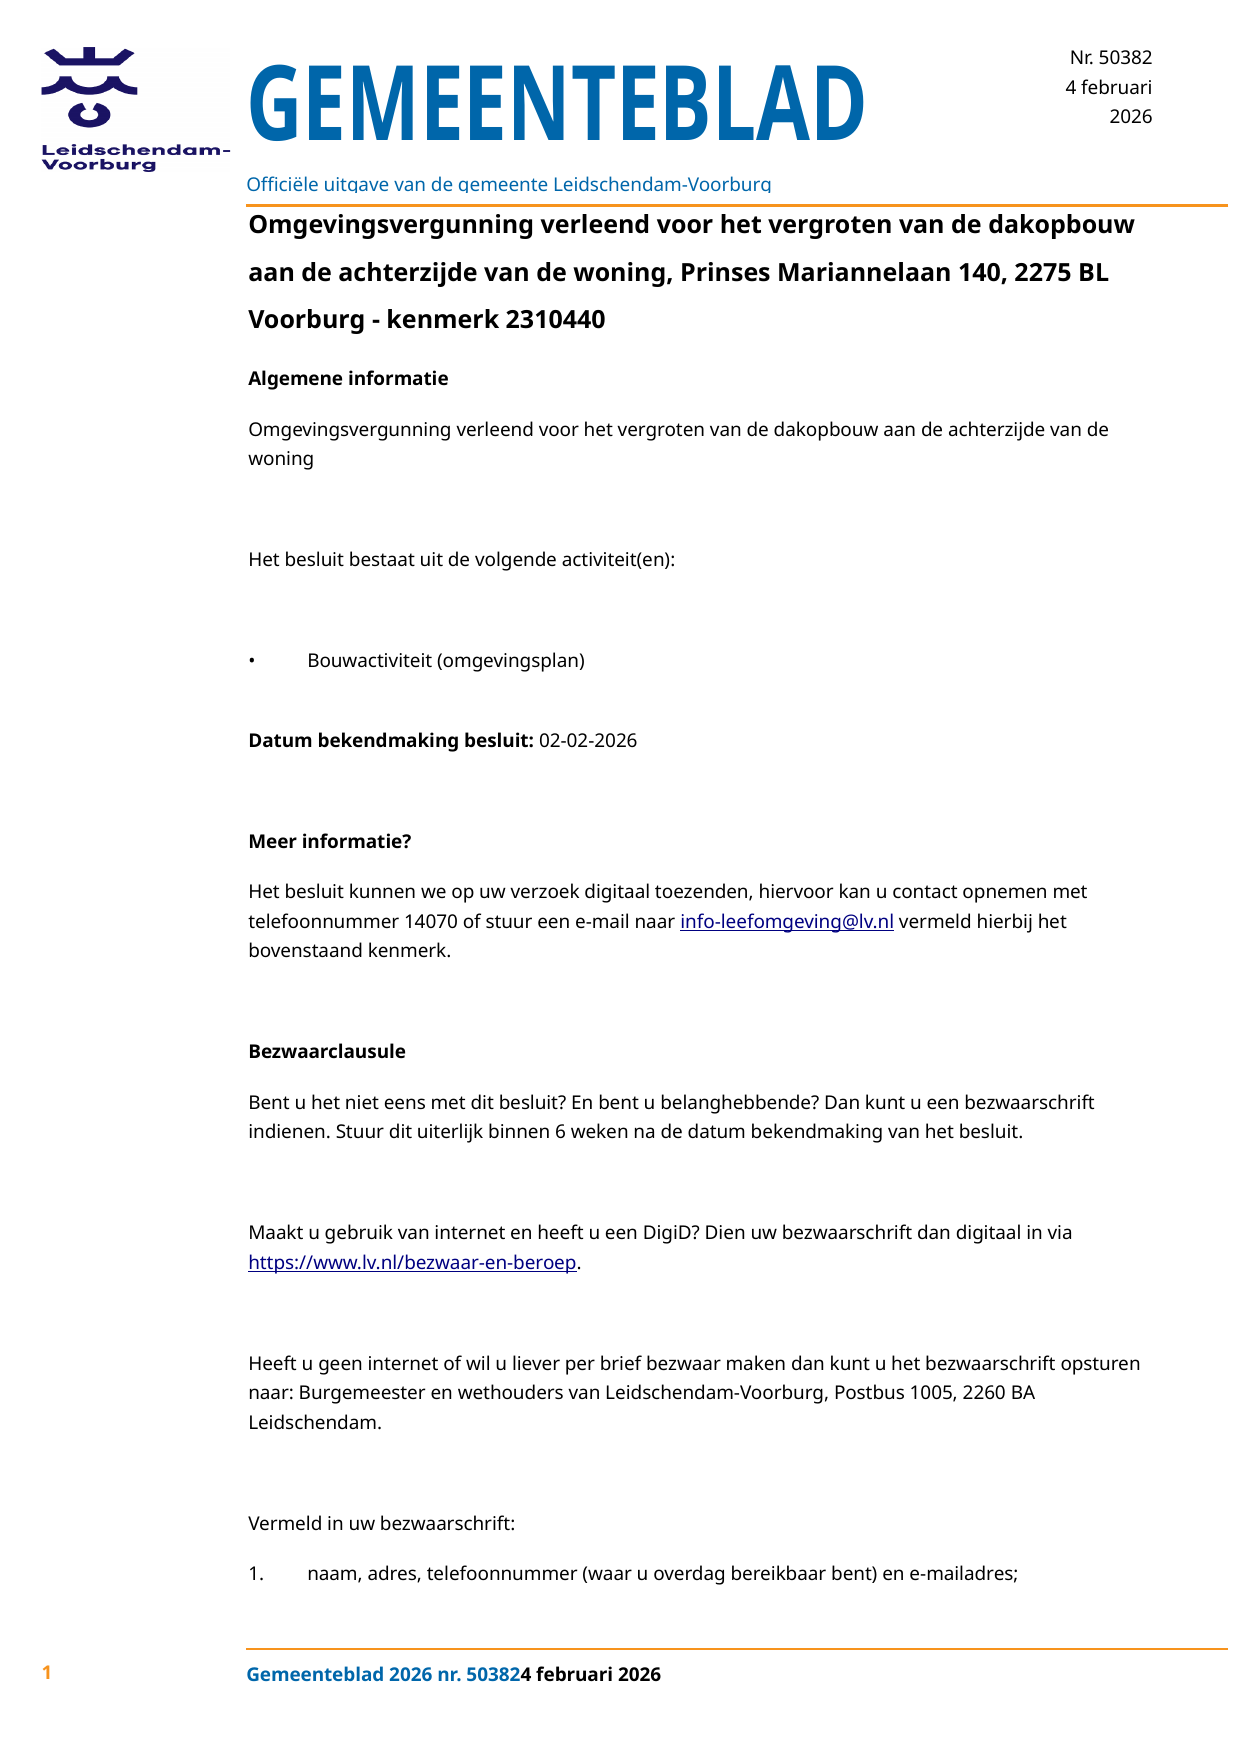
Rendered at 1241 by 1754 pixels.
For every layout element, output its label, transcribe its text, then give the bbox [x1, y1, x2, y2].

text Maakt u gebruik van internet en heeft u een DigiD? Dien uw bezwaarschrift dan digitaal in via https://www.lv.nl/bezwaar-en-beroep. [248, 1219, 1152, 1274]
text Bent u het niet eens met dit besluit? En bent u belanghebbende? Dan kunt u een bezwaarschrift indienen. Stuur dit uiterlijk binnen 6 weken na de datum bekendmaking van het besluit. [248, 1089, 1152, 1144]
text Bezwaarclausule [248, 1038, 1152, 1064]
picture [41, 47, 231, 172]
text Omgevingsvergunning verleend voor het vergroten van de dakopbouw aan de achterzijde van de woning, Prinses Mariannelaan 140, 2275 BL Voorburg - kenmerk 2310440 [248, 207, 1152, 336]
text Heeft u geen internet of wil u liever per brief bezwaar maken dan kunt u het bezwaarschrift opsturen naar: Burgemeester en wethouders van Leidschendam-Voorburg, Postbus 1005, 2260 BA Leidschendam. [248, 1350, 1152, 1434]
text Het besluit bestaat uit de volgende activiteit(en): [248, 546, 1152, 572]
list Bouwactiviteit (omgevingsplan) [248, 647, 1152, 673]
text Algemene informatie [248, 366, 1152, 391]
text Meer informatie? [248, 828, 1152, 854]
list naam, adres, telefoonnummer (waar u overdag bereikbaar bent) en e-mailadres; [248, 1560, 1152, 1586]
text Datum bekendmaking besluit: 02-02-2026 [248, 727, 1152, 753]
text Vermeld in uw bezwaarschrift: [248, 1510, 1152, 1535]
text Het besluit kunnen we op uw verzoek digitaal toezenden, hiervoor kan u contact opnemen met telefoonnummer 14070 of stuur een e-mail naar info-leefomgeving@lv.nl vermeld hierbij het bovenstaand kenmerk. [248, 878, 1152, 963]
text Omgevingsvergunning verleend voor het vergroten van de dakopbouw aan de achterzijde van de woning [248, 416, 1152, 471]
